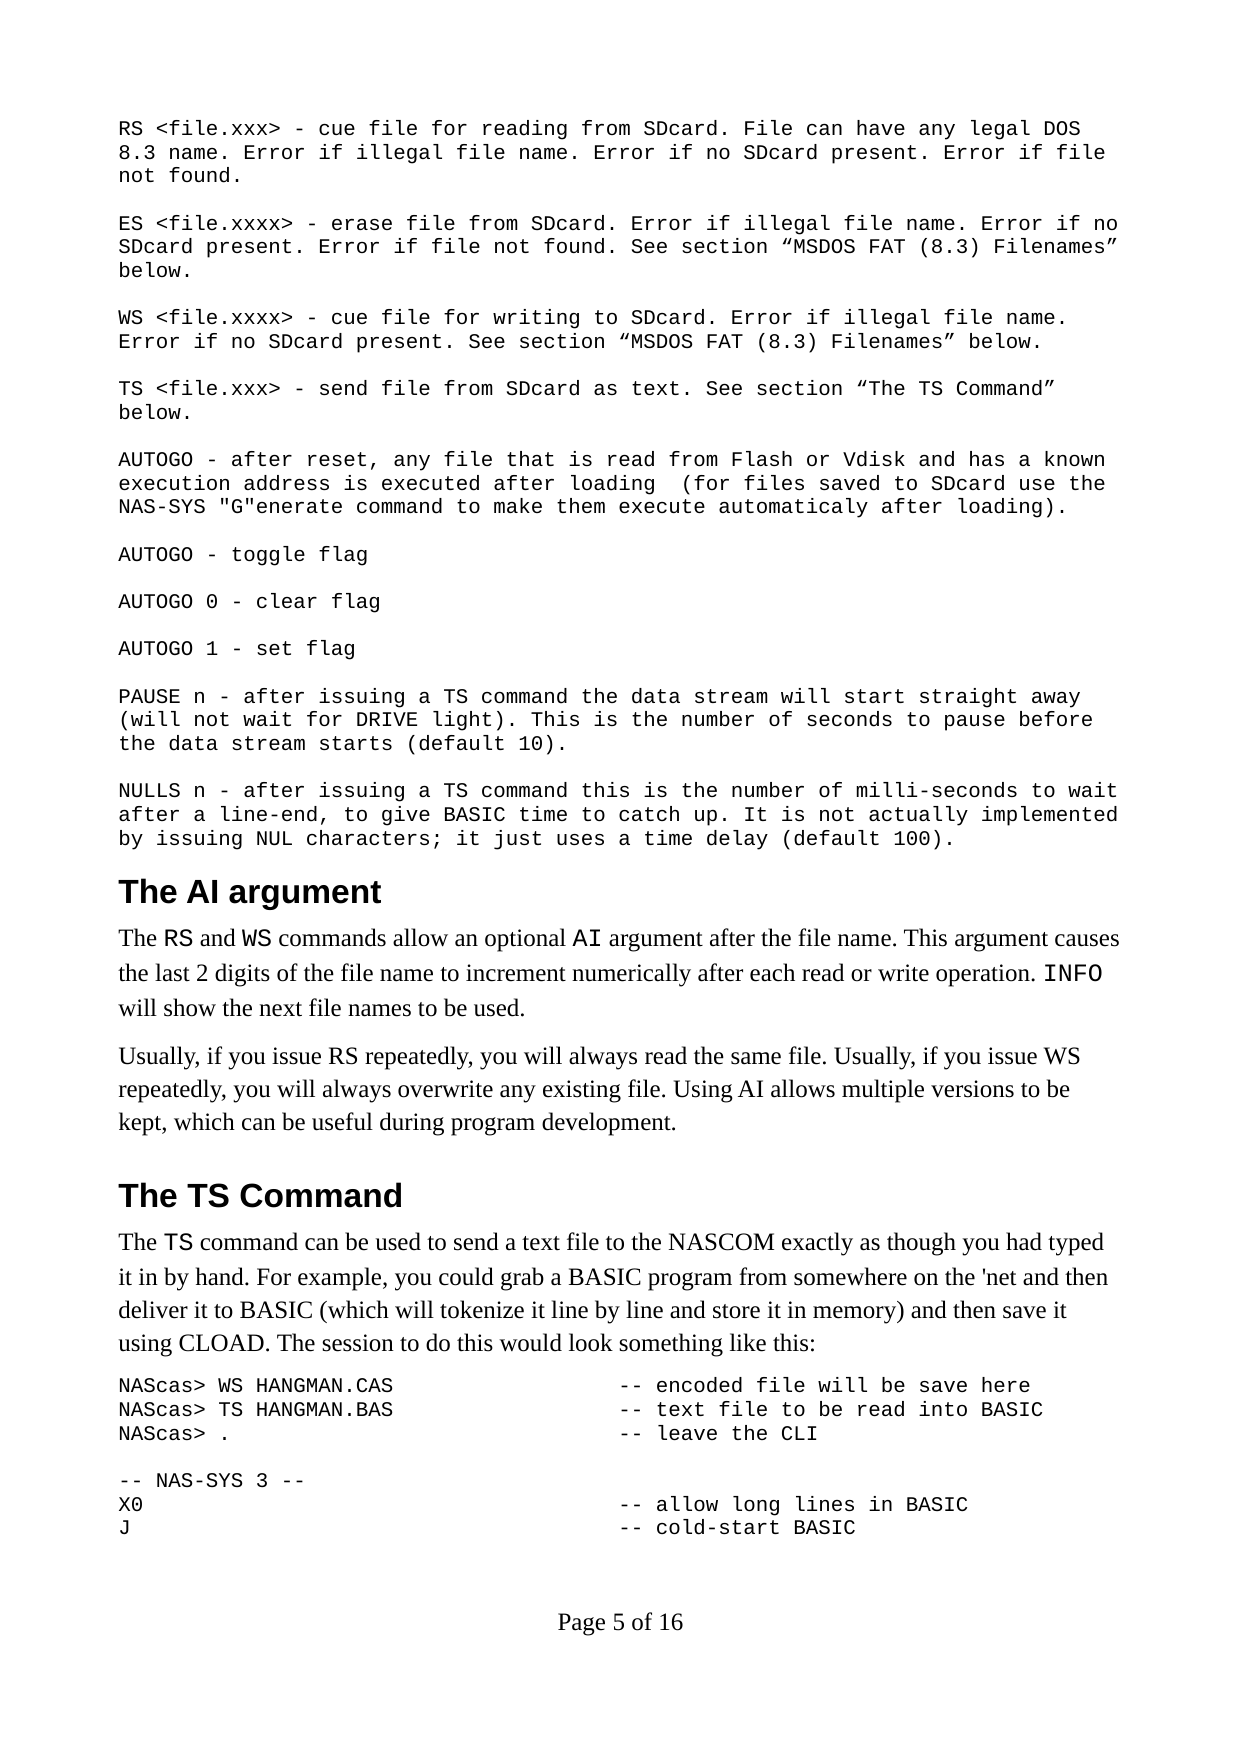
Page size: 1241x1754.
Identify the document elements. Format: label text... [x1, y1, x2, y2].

text NAScas> . -- leave the CLI [118, 1423, 1122, 1446]
text NAScas> WS HANGMAN.CAS -- encoded file will be save here [118, 1375, 1122, 1399]
text NULLS n - after issuing a TS command this is the number of milli-seconds to wait after a line-end, to give BASIC time to catch up. It is not actually implemented by issuing NUL characters; it just uses a time delay (default 100). [118, 780, 1122, 851]
text AUTOGO 0 - clear flag [118, 591, 1122, 615]
text PAUSE n - after issuing a TS command the data stream will start straight away (will not wait for DRIVE light). This is the number of seconds to pause before the data stream starts (default 10). [118, 686, 1122, 757]
text RS <file.xxx> - cue file for reading from SDcard. File can have any legal DOS 8.3 name. Error if illegal file name. Error if no SDcard present. Error if file not found. [118, 118, 1122, 189]
text AUTOGO - toggle flag [118, 544, 1122, 567]
text The TS command can be used to send a text file to the NASCOM exactly as though you had typed it in by hand. For example, you could grab a BASIC program from somewhere on the 'net and then deliver it to BASIC (which will tokenize it line by line and store it in memory) and then save it using CLOAD. The session to do this would look something like this: [118, 1227, 1122, 1356]
text ES <file.xxxx> - erase file from SDcard. Error if illegal file name. Error if no SDcard present. Error if file not found. See section “MSDOS FAT (8.3) Filenames” below. [118, 213, 1122, 284]
text WS <file.xxxx> - cue file for writing to SDcard. Error if illegal file name. Error if no SDcard present. See section “MSDOS FAT (8.3) Filenames” below. [118, 307, 1122, 354]
text J -- cold-start BASIC [118, 1517, 1122, 1541]
text -- NAS-SYS 3 -- [118, 1470, 1122, 1493]
subtitle The TS Command [118, 1175, 1122, 1214]
text TS <file.xxx> - send file from SDcard as text. See section “The TS Command” below. [118, 378, 1122, 426]
text AUTOGO - after reset, any file that is read from Flash or Vdisk and has a known execution address is executed after loading (for files saved to SDcard use the NAS-SYS "G"enerate command to make them execute automaticaly after loading). [118, 449, 1122, 520]
subtitle The AI argument [118, 872, 1122, 911]
text The RS and WS commands allow an optional AI argument after the file name. This argument causes the last 2 digits of the file name to increment numerically after each read or write operation. INFO will show the next file names to be used. [118, 923, 1122, 1022]
text AUTOGO 1 - set flag [118, 638, 1122, 662]
text X0 -- allow long lines in BASIC [118, 1493, 1122, 1517]
text Usually, if you issue RS repeatedly, you will always read the same file. Usually, if you issue WS repeatedly, you will always overwrite any existing file. Using AI allows multiple versions to be kept, which can be useful during program development. [118, 1041, 1122, 1136]
text NAScas> TS HANGMAN.BAS -- text file to be read into BASIC [118, 1399, 1122, 1423]
